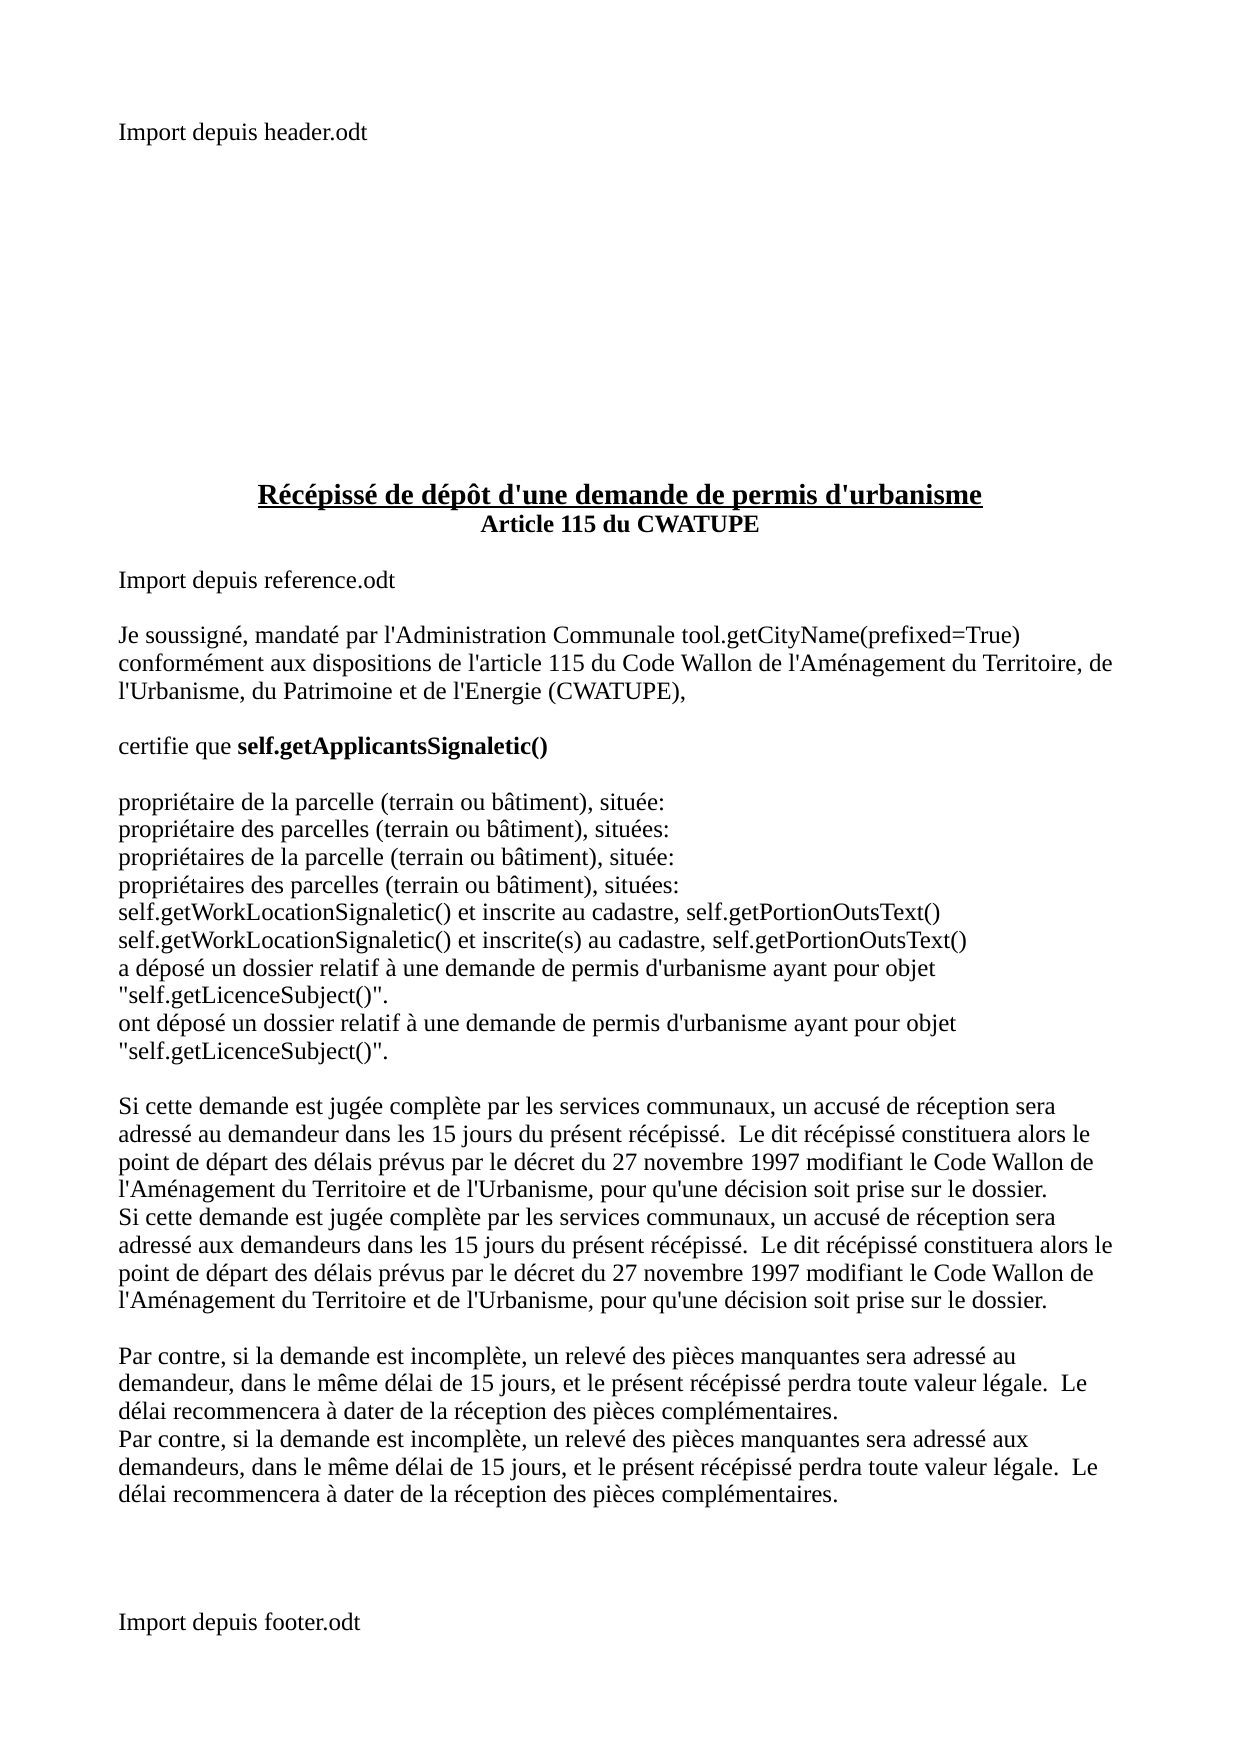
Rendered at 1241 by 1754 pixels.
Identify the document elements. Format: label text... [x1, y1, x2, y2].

text Si cette demande est jugée complète par les services communaux, un accusé de réception sera adressé aux demandeurs dans les 15 jours du présent récépissé. Le dit récépissé constituera alors le point de départ des délais prévus par le décret du 27 novembre 1997 modifiant le Code Wallon de l'Aménagement du Territoire et de l'Urbanisme, pour qu'une décision soit prise sur le dossier. [118, 1203, 1122, 1314]
text propriétaire des parcelles (terrain ou bâtiment), situées: [118, 815, 1122, 843]
text Import depuis reference.odt [118, 566, 1122, 594]
text Je soussigné, mandaté par l'Administration Communale tool.getCityName(prefixed=True) conformément aux dispositions de l'article 115 du Code Wallon de l'Aménagement du Territoire, de l'Urbanisme, du Patrimoine et de l'Energie (CWATUPE), [118, 621, 1122, 704]
text self.getWorkLocationSignaletic() et inscrite au cadastre, self.getPortionOutsText() [118, 898, 1122, 926]
title Récépissé de dépôt d'une demande de permis d'urbanisme [118, 478, 1122, 511]
text propriétaires de la parcelle (terrain ou bâtiment), située: [118, 843, 1122, 871]
text self.getWorkLocationSignaletic() et inscrite(s) au cadastre, self.getPortionOutsText() [118, 926, 1122, 954]
title Article 115 du CWATUPE [118, 511, 1122, 538]
text Par contre, si la demande est incomplète, un relevé des pièces manquantes sera adressé au demandeur, dans le même délai de 15 jours, et le présent récépissé perdra toute valeur légale. Le délai recommencera à dater de la réception des pièces complémentaires. [118, 1342, 1122, 1425]
text ont déposé un dossier relatif à une demande de permis d'urbanisme ayant pour objet "self.getLicenceSubject()". [118, 1009, 1122, 1065]
text Import depuis header.odt [118, 118, 539, 146]
text Par contre, si la demande est incomplète, un relevé des pièces manquantes sera adressé aux demandeurs, dans le même délai de 15 jours, et le présent récépissé perdra toute valeur légale. Le délai recommencera à dater de la réception des pièces complémentaires. [118, 1425, 1122, 1508]
text Si cette demande est jugée complète par les services communaux, un accusé de réception sera adressé au demandeur dans les 15 jours du présent récépissé. Le dit récépissé constituera alors le point de départ des délais prévus par le décret du 27 novembre 1997 modifiant le Code Wallon de l'Aménagement du Territoire et de l'Urbanisme, pour qu'une décision soit prise sur le dossier. [118, 1092, 1122, 1203]
text certifie que self.getApplicantsSignaletic() [118, 732, 1122, 760]
text propriétaire de la parcelle (terrain ou bâtiment), située: [118, 788, 1122, 815]
text propriétaires des parcelles (terrain ou bâtiment), situées: [118, 871, 1122, 898]
text a déposé un dossier relatif à une demande de permis d'urbanisme ayant pour objet "self.getLicenceSubject()". [118, 954, 1122, 1009]
